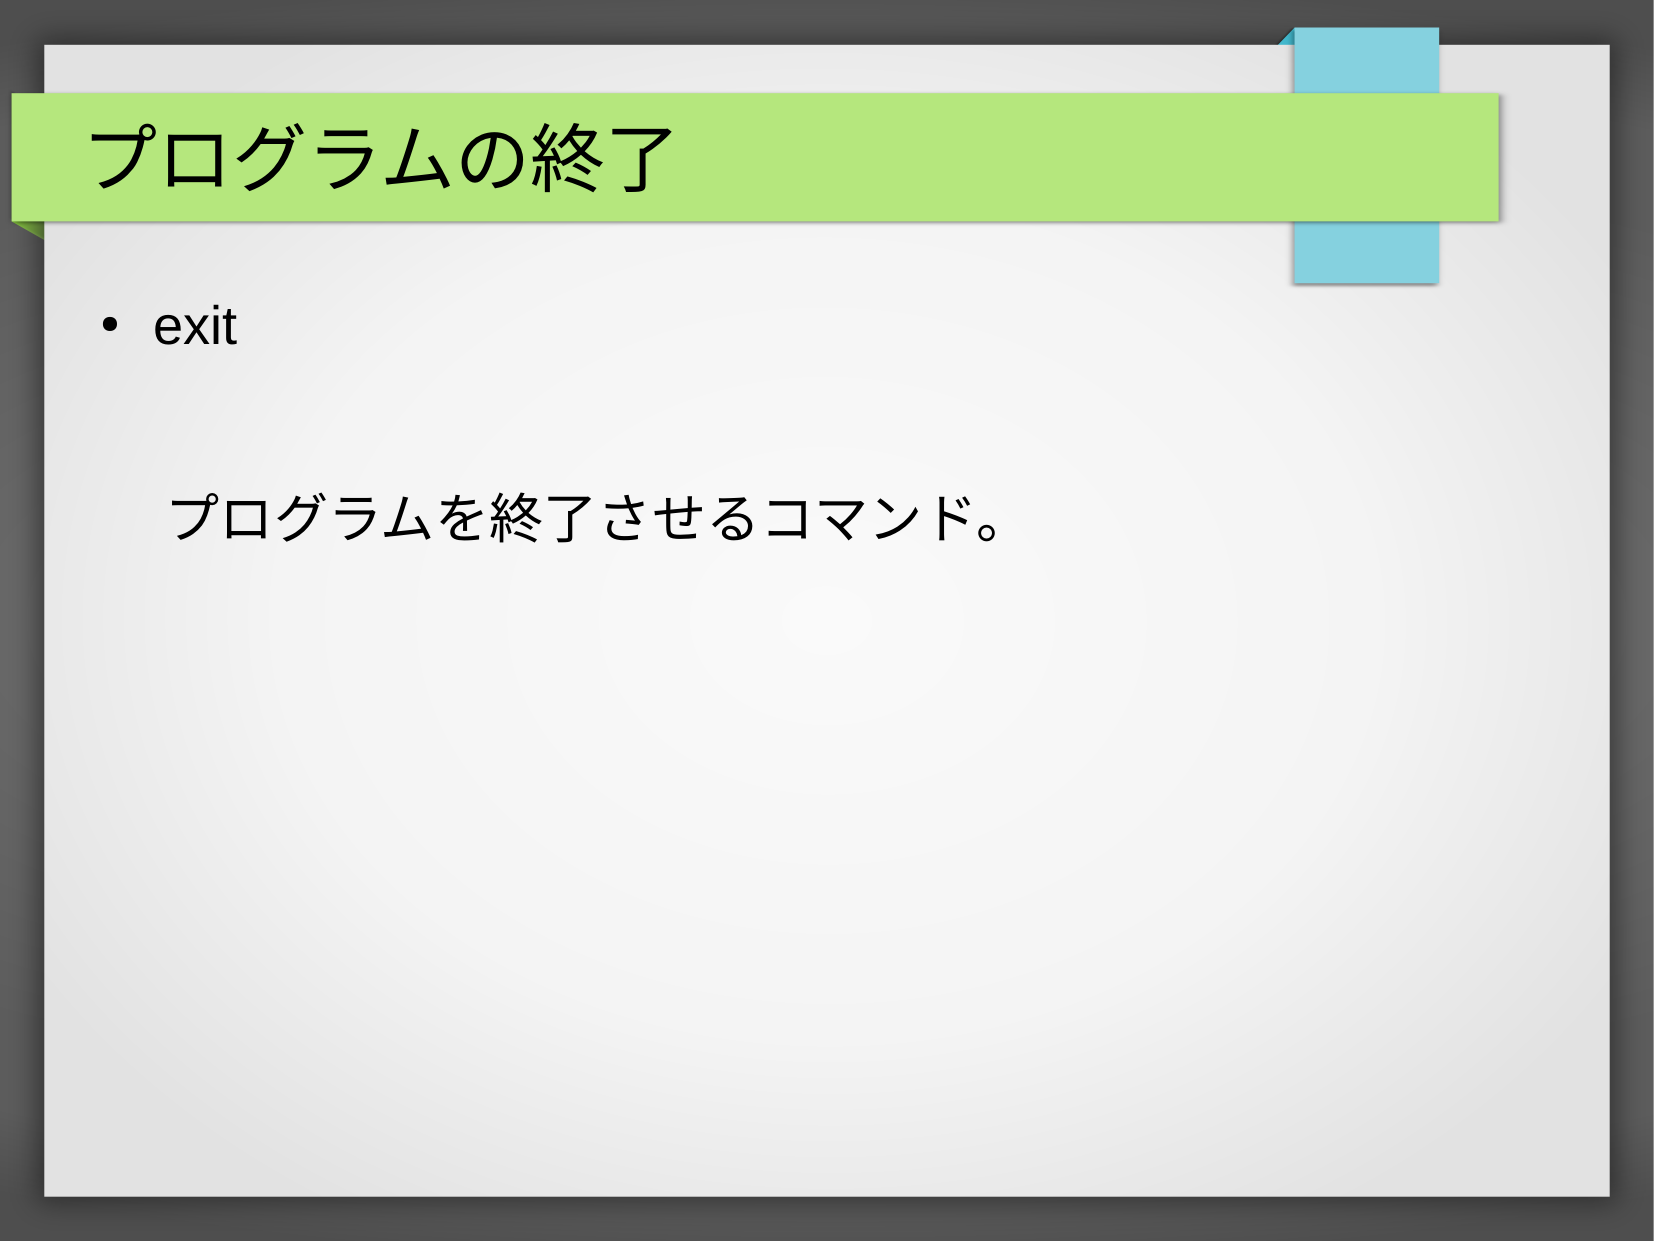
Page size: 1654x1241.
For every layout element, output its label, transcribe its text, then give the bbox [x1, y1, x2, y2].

picture [0, 0, 1654, 1241]
list exit プログラムを終了させるコマンド。 [82, 295, 1571, 1015]
title プログラムの終了 [82, 94, 1264, 213]
